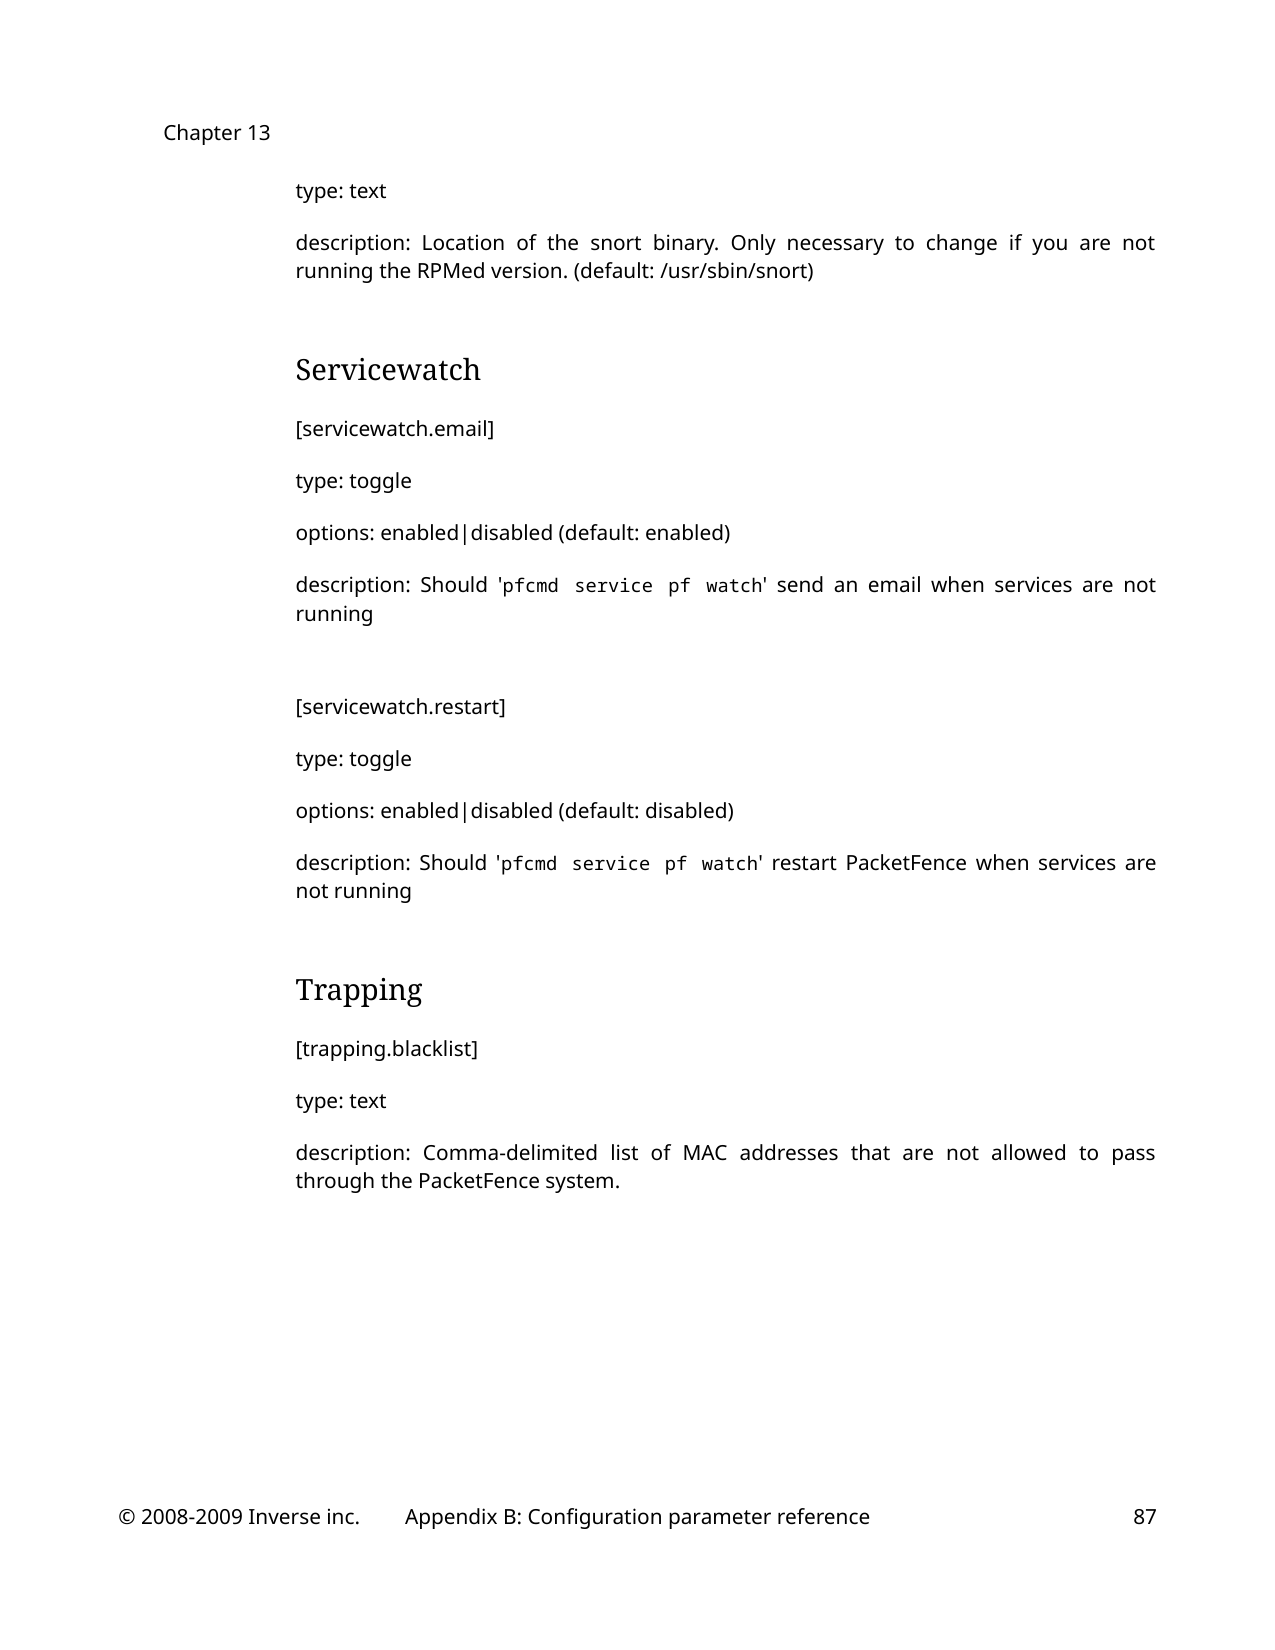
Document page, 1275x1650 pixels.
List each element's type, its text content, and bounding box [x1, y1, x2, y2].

text description: Should 'pfcmd service pf watch' send an email when services are not running [295, 570, 1157, 627]
text type: toggle [295, 744, 1157, 772]
text description: Location of the snort binary. Only necessary to change if you are not running the RPMed version. (default: /usr/sbin/snort) [295, 228, 1157, 285]
text type: text [295, 176, 1157, 204]
text type: text [295, 1086, 1157, 1114]
text options: enabled|disabled (default: enabled) [295, 518, 1157, 547]
text description: Should 'pfcmd service pf watch' restart PacketFence when services are not running [295, 848, 1157, 905]
subtitle Trapping [295, 969, 1157, 1009]
text [servicewatch.restart] [295, 692, 1157, 720]
text description: Comma-delimited list of MAC addresses that are not allowed to pass through the PacketFence system. [295, 1138, 1157, 1195]
text options: enabled|disabled (default: disabled) [295, 796, 1157, 824]
subtitle Servicewatch [295, 349, 1157, 389]
text [trapping.blacklist] [295, 1034, 1157, 1062]
text [servicewatch.email] [295, 414, 1157, 442]
text type: toggle [295, 466, 1157, 494]
